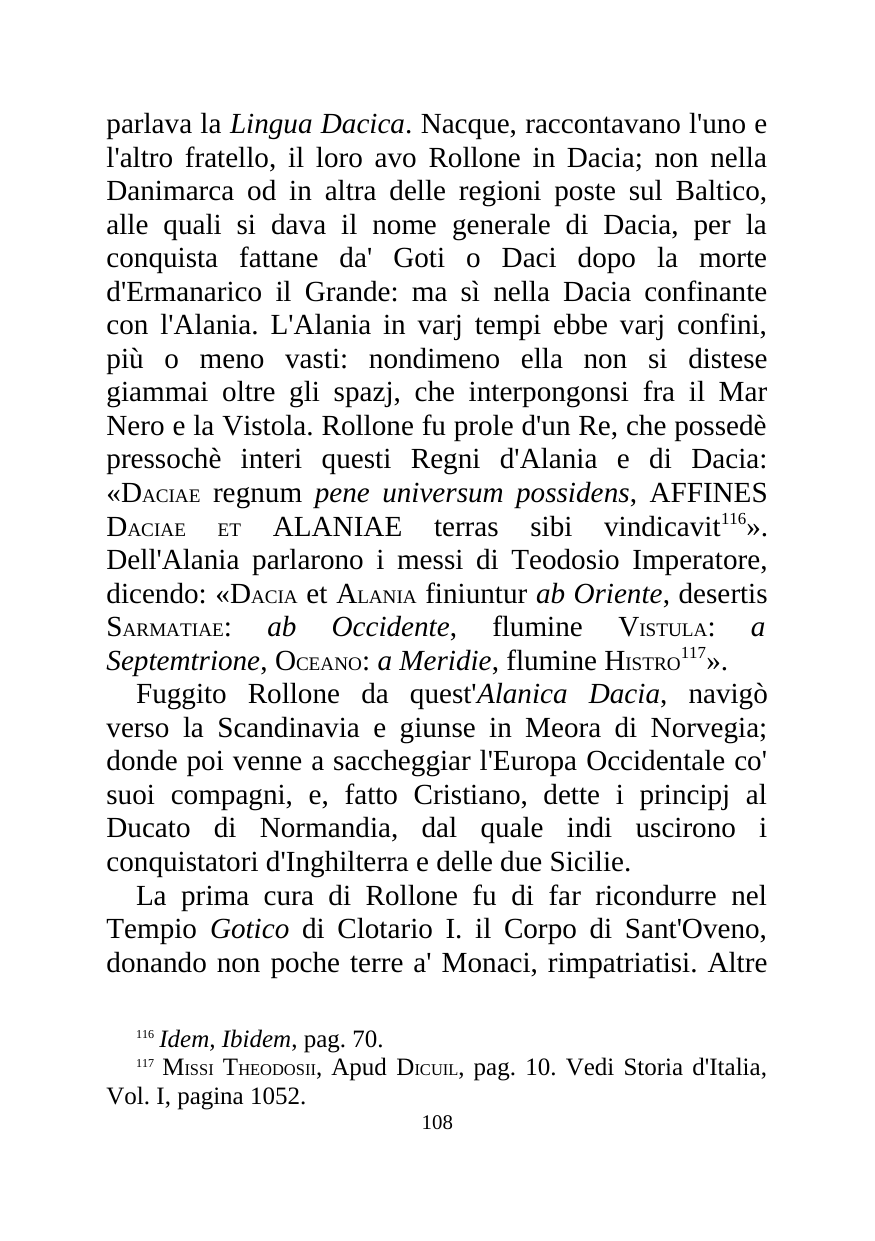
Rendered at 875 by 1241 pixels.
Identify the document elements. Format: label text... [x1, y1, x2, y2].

text parlava la Lingua Dacica. Nacque, raccontavano l'uno e l'altro fratello, il loro avo Rollone in Dacia; non nella Danimarca od in altra delle regioni poste sul Baltico, alle quali si dava il nome generale di Dacia, per la conquista fattane da' Goti o Daci dopo la morte d'Ermanarico il Grande: ma sì nella Dacia confinante con l'Alania. L'Alania in varj tempi ebbe varj confini, più o meno vasti: nondimeno ella non si distese giammai oltre gli spazj, che interpongonsi fra il Mar Nero e la Vistola. Rollone fu prole d'un Re, che possedè pressochè interi questi Regni d'Alania e di Dacia: «Daciae regnum pene universum possidens, AFFINES Daciae et ALANIAE terras sibi vindicavit». Dell'Alania parlarono i messi di Teodosio Imperatore, dicendo: «Dacia et Alania finiuntur ab Oriente, desertis Sarmatiae: ab Occidente, flumine Vistula: a Septemtrione, Oceano: a Meridie, flumine Histro». [106, 106, 768, 676]
text Missi Theodosii, Apud Dicuil, pag. 10. Vedi Storia d'Italia, Vol. I, pagina 1052. [106, 1052, 768, 1110]
text La prima cura di Rollone fu di far ricondurre nel Tempio Gotico di Clotario I. il Corpo di Sant'Oveno, donando non poche terre a' Monaci, rimpatriatisi. Altre [106, 878, 768, 978]
text Fuggito Rollone da quest'Alanica Dacia, navigò verso la Scandinavia e giunse in Meora di Norvegia; donde poi venne a saccheggiar l'Europa Occidentale co' suoi compagni, e, fatto Cristiano, dette i principj al Ducato di Normandia, dal quale indi uscirono i conquistatori d'Inghilterra e delle due Sicilie. [106, 676, 768, 878]
text Idem, Ibidem, pag. 70. [106, 1024, 768, 1052]
